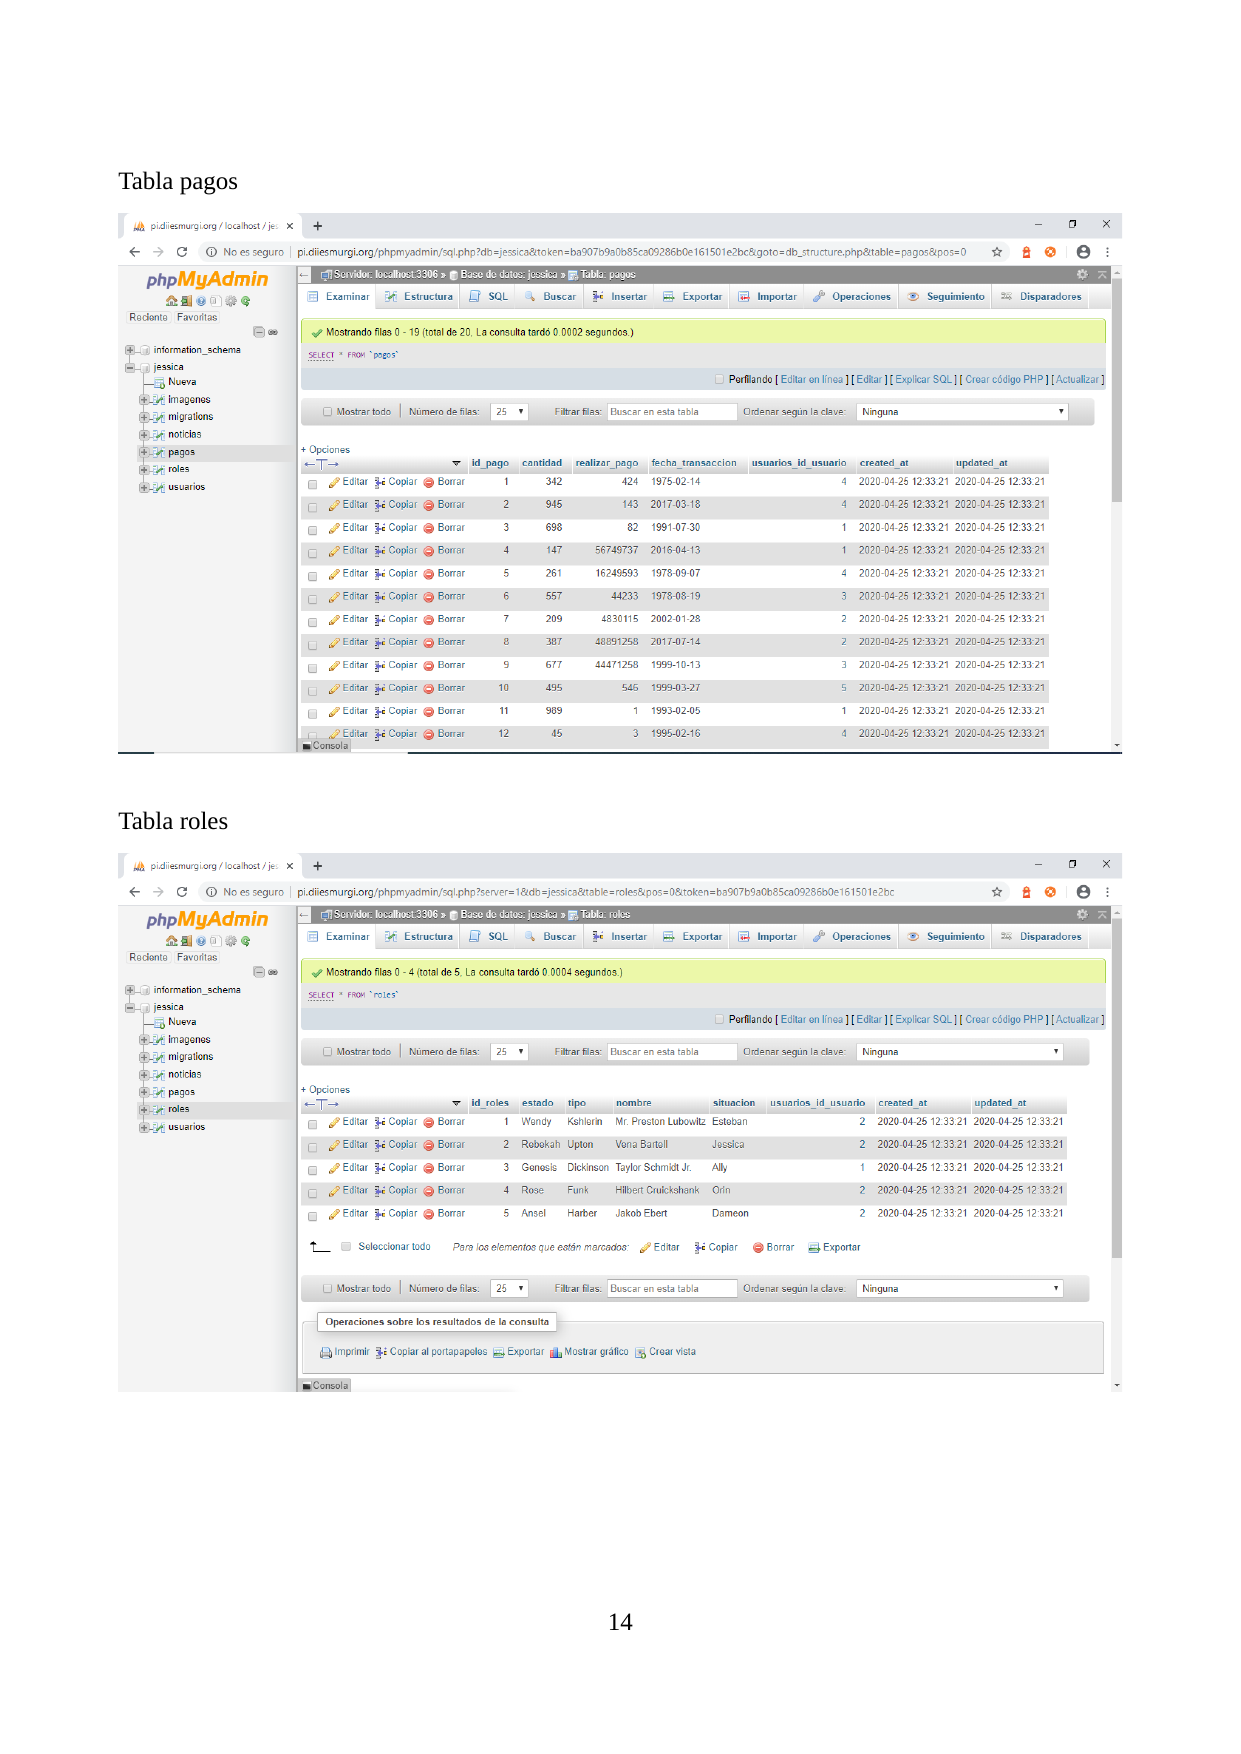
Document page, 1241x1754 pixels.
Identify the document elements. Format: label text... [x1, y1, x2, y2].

text Tabla pagos [118, 166, 1122, 194]
picture [118, 853, 1123, 1392]
text Tabla roles [118, 806, 1122, 835]
picture [118, 213, 1123, 754]
